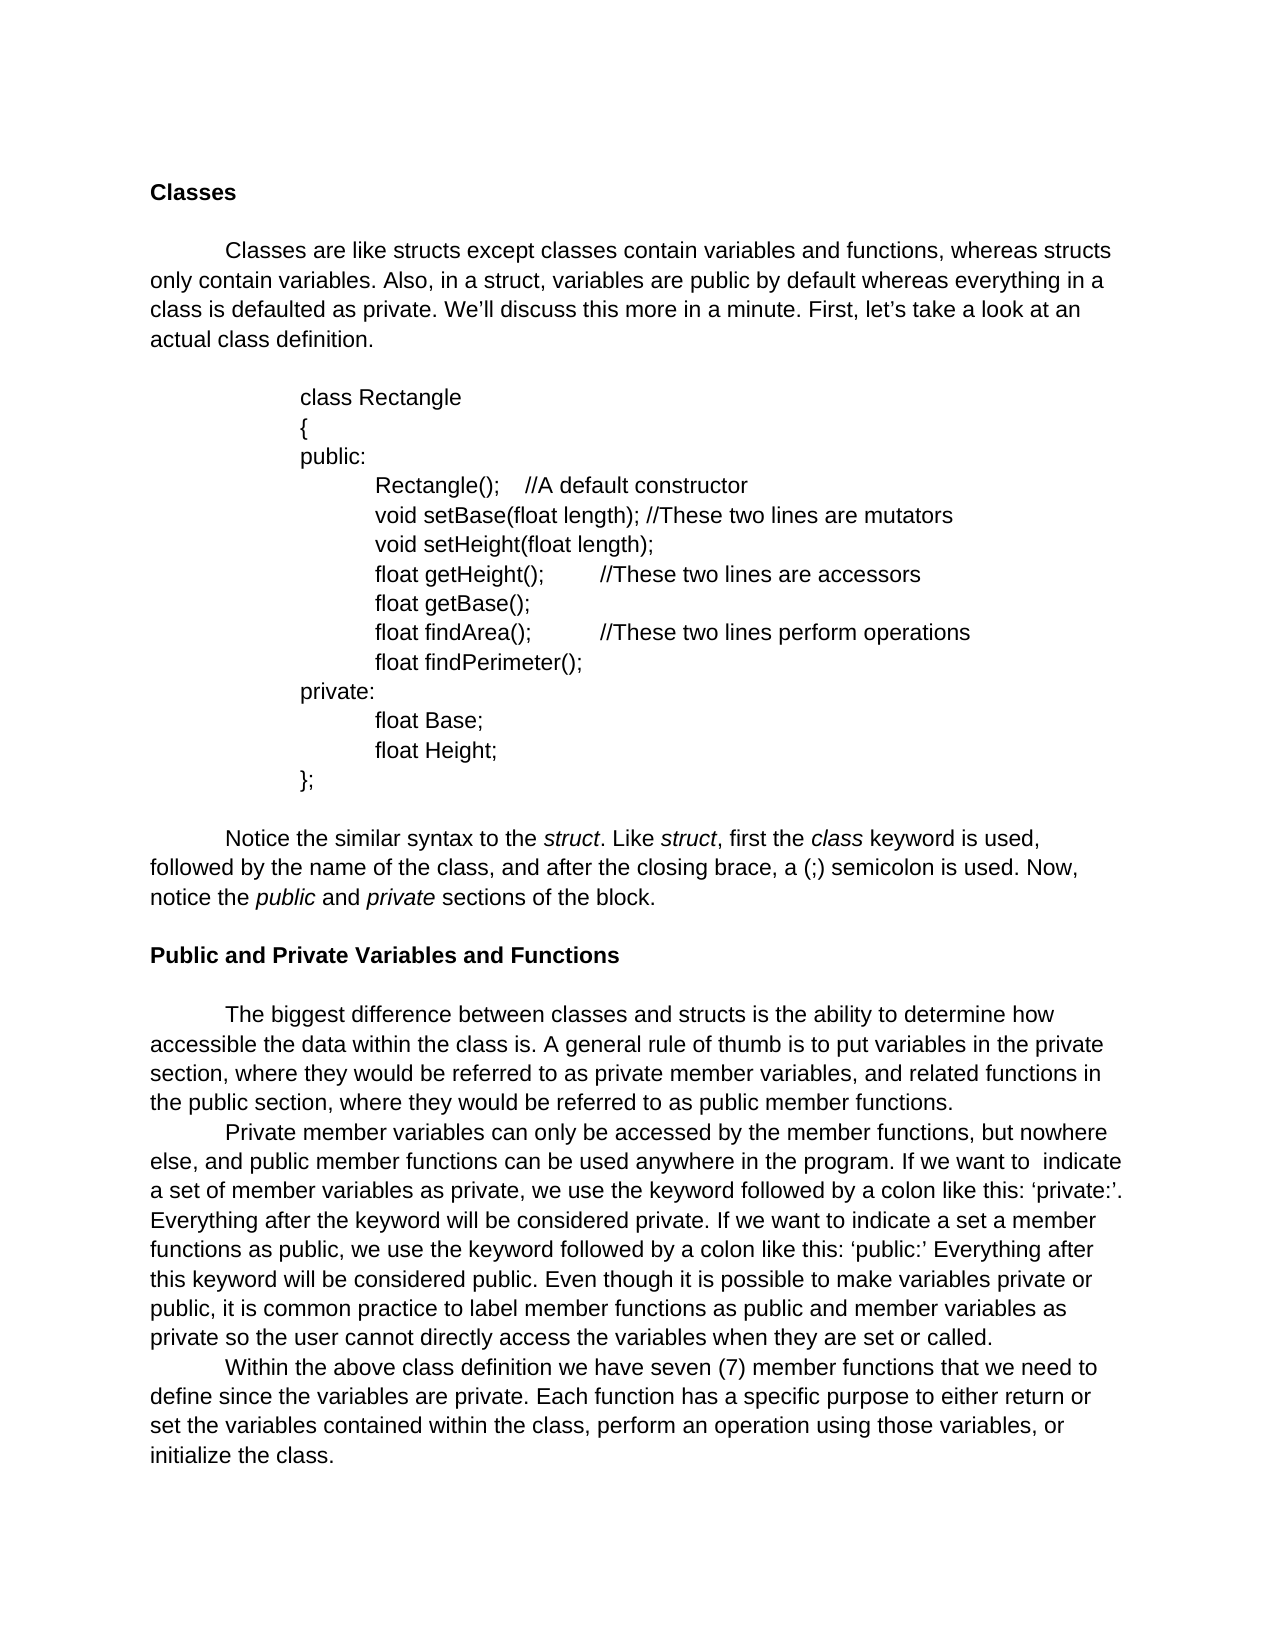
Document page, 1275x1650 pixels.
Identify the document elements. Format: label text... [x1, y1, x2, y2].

text public: [150, 444, 1125, 469]
text Classes are like structs except classes contain variables and functions, whereas structs only contain variables. Also, in a struct, variables are public by default whereas everything in a class is defaulted as private. We’ll discuss this more in a minute. First, let’s take a look at an actual class definition. [150, 238, 1125, 352]
text { [150, 414, 1125, 440]
text Notice the similar syntax to the struct. Like struct, first the class keyword is used, followed by the name of the class, and after the closing brace, a (;) semicolon is used. Now, notice the public and private sections of the block. [150, 826, 1125, 910]
text Within the above class definition we have seven (7) member functions that we need to define since the variables are private. Each function has a specific purpose to either return or set the variables contained within the class, perform an operation using those variables, or initialize the class. [150, 1354, 1125, 1468]
text private: [150, 679, 1125, 704]
text float Base; [150, 708, 1125, 734]
text float findPerimeter(); [150, 649, 1125, 675]
text void setHeight(float length); [150, 532, 1125, 557]
text }; [150, 767, 1125, 792]
text Private member variables can only be accessed by the member functions, but nowhere else, and public member functions can be used anywhere in the program. If we want to indicate a set of member variables as private, we use the keyword followed by a colon like this: ‘private:’. Everything after the keyword will be considered private. If we want to indicate a set a member functions as public, we use the keyword followed by a colon like this: ‘public:’ Everything after this keyword will be considered public. Even though it is possible to make variables private or public, it is common practice to label member functions as public and member variables as private so the user cannot directly access the variables when they are set or called. [150, 1119, 1125, 1351]
text float getHeight(); //These two lines are accessors [150, 561, 1125, 587]
text Rectangle(); //A default constructor [150, 473, 1125, 499]
text void setBase(float length); //These two lines are mutators [150, 502, 1125, 528]
text The biggest difference between classes and structs is the ability to determine how accessible the data within the class is. A general rule of thumb is to put variables in the private section, where they would be referred to as private member variables, and related functions in the public section, where they would be referred to as public member functions. [150, 1002, 1125, 1116]
text float findArea(); //These two lines perform operations [150, 620, 1125, 646]
text float Height; [150, 737, 1125, 763]
text Classes [150, 179, 1125, 205]
text float getBase(); [150, 591, 1125, 616]
text Public and Private Variables and Functions [150, 943, 1125, 969]
text class Rectangle [150, 385, 1125, 411]
